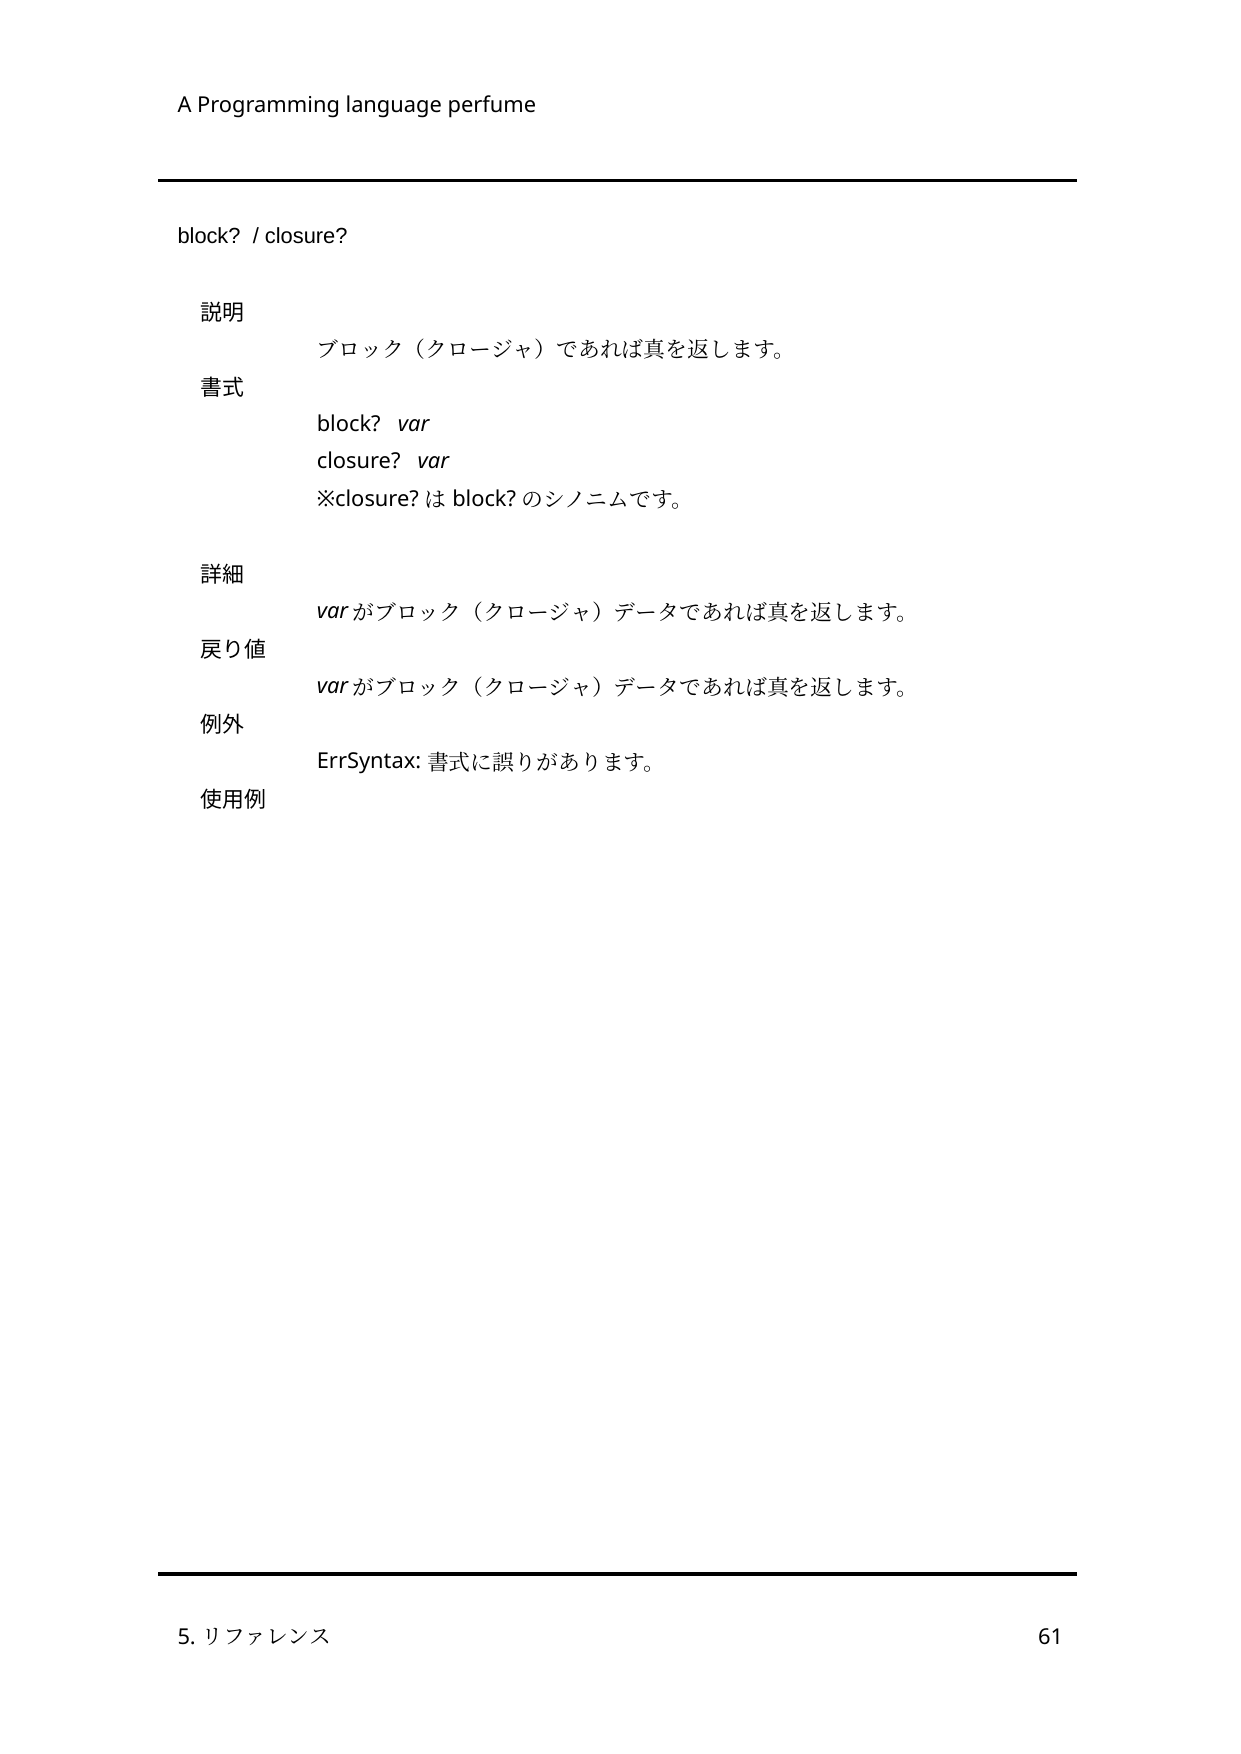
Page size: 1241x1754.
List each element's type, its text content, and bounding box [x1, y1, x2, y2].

table_cell varがブロック（クロージャ）データであれば真を返します。 [317, 554, 1063, 629]
table_cell 戻り値 [200, 629, 317, 704]
table_cell 例外 [200, 704, 317, 779]
table_header ブロック（クロージャ）であれば真を返します。 [317, 292, 1063, 367]
table_cell 書式 [200, 367, 317, 554]
subtitle block? / closure? [177, 217, 1063, 254]
table_cell block? var closure? var ※closure? は block? のシノニムです。 [317, 367, 1063, 554]
table_header 説明 [200, 292, 317, 367]
table_cell 詳細 [200, 554, 317, 629]
table_cell varがブロック（クロージャ）データであれば真を返します。 [317, 629, 1063, 704]
table_cell [317, 779, 1063, 854]
table_cell 使用例 [200, 779, 317, 854]
table_cell ErrSyntax: 書式に誤りがあります。 [317, 704, 1063, 779]
